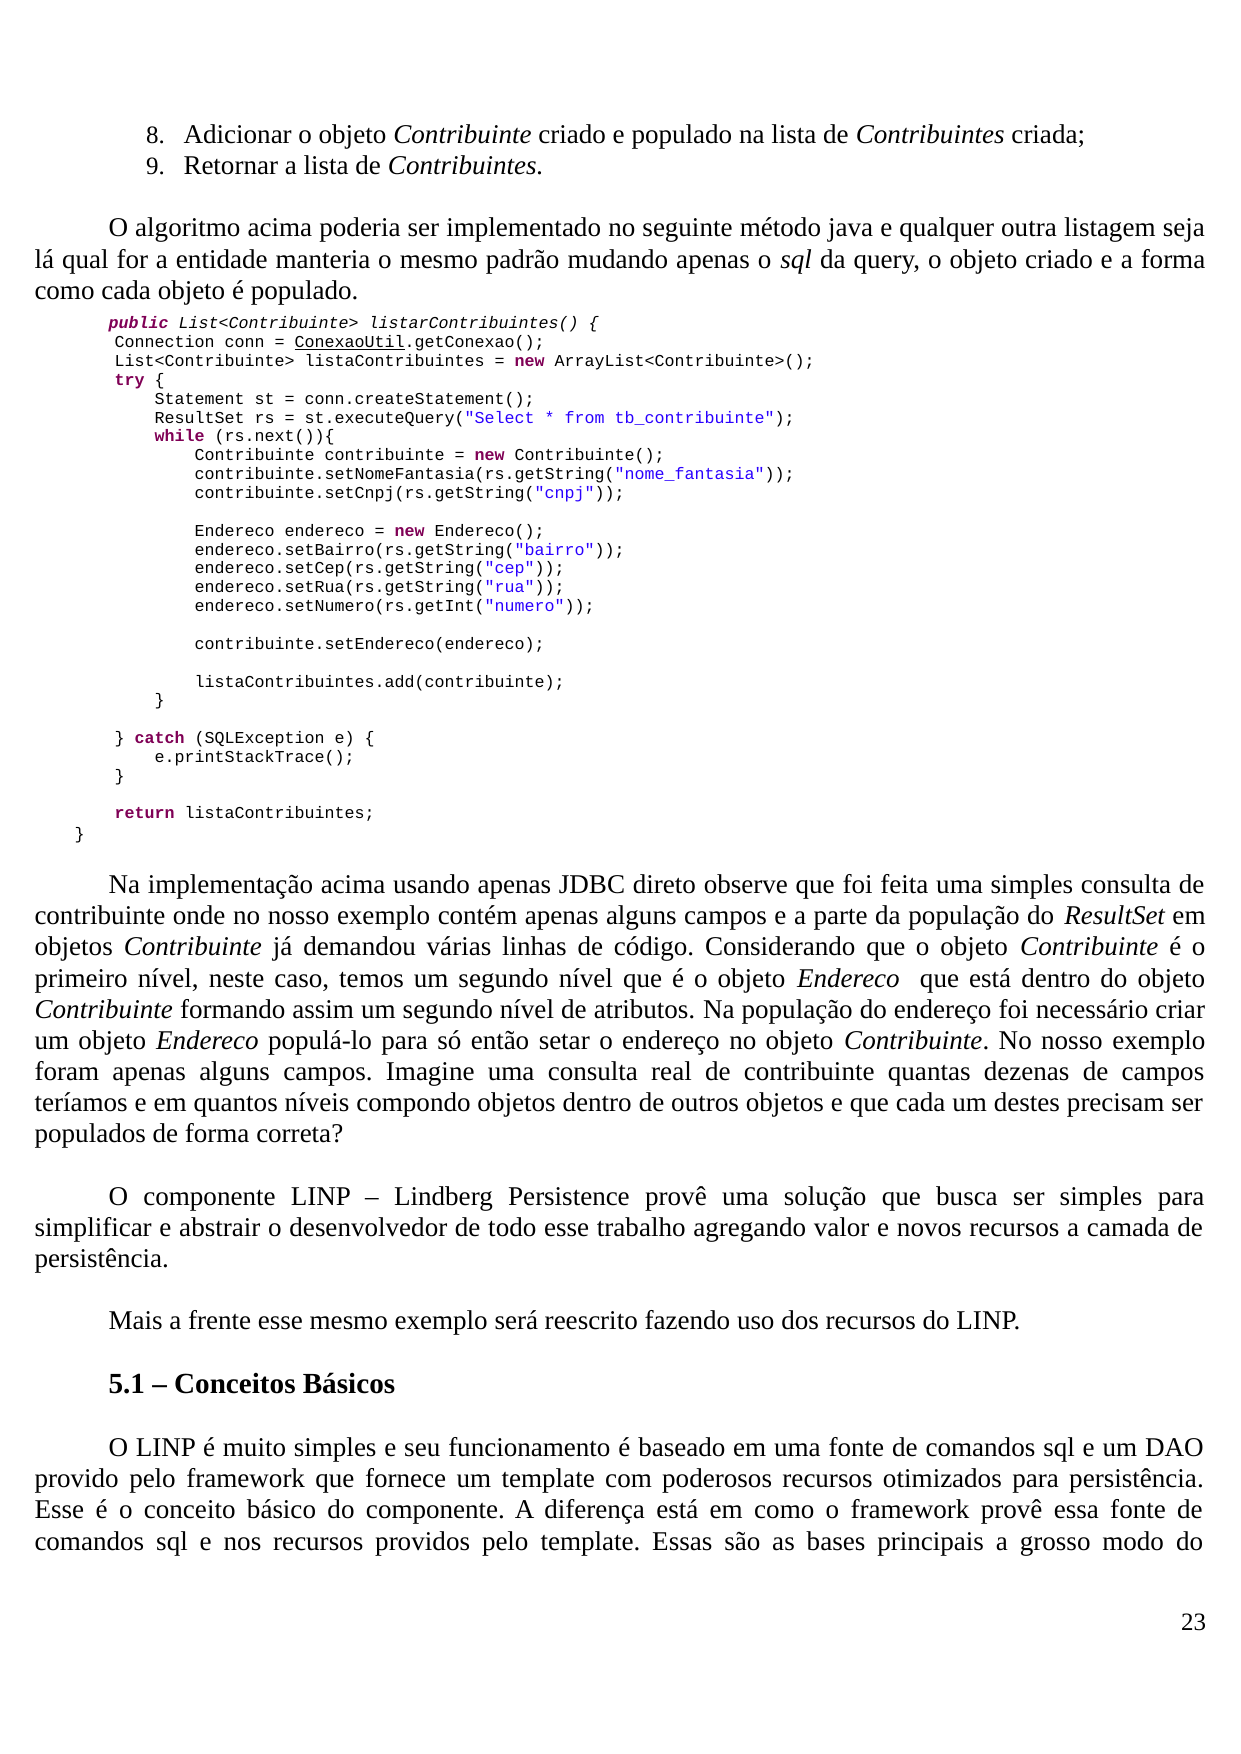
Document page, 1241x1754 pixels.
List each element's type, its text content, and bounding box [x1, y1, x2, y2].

text endereco.setRua(rs.getString("rua")); [34, 579, 1206, 598]
text } [34, 692, 1206, 711]
list Adicionar o objeto Contribuinte criado e populado na lista de Contribuintes criada; [146, 118, 1206, 149]
text endereco.setNumero(rs.getInt("numero")); [34, 598, 1206, 617]
text } [34, 824, 1206, 844]
text return listaContribuintes; [34, 805, 1206, 824]
text Endereco endereco = new Endereco(); [34, 522, 1206, 541]
text e.printStackTrace(); [34, 748, 1206, 767]
text Na implementação acima usando apenas JDBC direto observe que foi feita uma simples consulta de contribuinte onde no nosso exemplo contém apenas alguns campos e a parte da população do ResultSet em objetos Contribuinte já demandou várias linhas de código. Considerando que o objeto Contribuinte é o primeiro nível, neste caso, temos um segundo nível que é o objeto Endereco que está dentro do objeto Contribuinte formando assim um segundo nível de atributos. Na população do endereço foi necessário criar um objeto Endereco populá-lo para só então setar o endereço no objeto Contribuinte. No nosso exemplo foram apenas alguns campos. Imagine uma consulta real de contribuinte quantas dezenas de campos teríamos e em quantos níveis compondo objetos dentro de outros objetos e que cada um destes precisam ser populados de forma correta? [34, 868, 1206, 1148]
text List<Contribuinte> listaContribuintes = new ArrayList<Contribuinte>(); [34, 353, 1206, 371]
text O componente LINP – Lindberg Persistence provê uma solução que busca ser simples para simplificar e abstrair o desenvolvedor de todo esse trabalho agregando valor e novos recursos a camada de persistência. [34, 1180, 1206, 1273]
text while (rs.next()){ [34, 428, 1206, 447]
text contribuinte.setNomeFantasia(rs.getString("nome_fantasia")); [34, 466, 1206, 484]
list Retornar a lista de Contribuintes. [146, 149, 1206, 180]
text ResultSet rs = st.executeQuery("Select * from tb_contribuinte"); [34, 409, 1206, 428]
text public List<Contribuinte> listarContribuintes() { [34, 305, 1206, 334]
text contribuinte.setCnpj(rs.getString("cnpj")); [34, 484, 1206, 503]
text Mais a frente esse mesmo exemplo será reescrito fazendo uso dos recursos do LINP. [34, 1304, 1206, 1335]
text Connection conn = ConexaoUtil.getConexao(); [34, 334, 1206, 353]
text Contribuinte contribuinte = new Contribuinte(); [34, 447, 1206, 466]
text O LINP é muito simples e seu funcionamento é baseado em uma fonte de comandos sql e um DAO provido pelo framework que fornece um template com poderosos recursos otimizados para persistência. Esse é o conceito básico do componente. A diferença está em como o framework provê essa fonte de comandos sql e nos recursos providos pelo template. Essas são as bases principais a grosso modo do [34, 1431, 1206, 1556]
text 5.1 – Conceitos Básicos [34, 1367, 1206, 1400]
text endereco.setCep(rs.getString("cep")); [34, 560, 1206, 579]
text endereco.setBairro(rs.getString("bairro")); [34, 541, 1206, 560]
text try { [34, 371, 1206, 390]
text } [34, 767, 1206, 786]
text Statement st = conn.createStatement(); [34, 390, 1206, 409]
text contribuinte.setEndereco(endereco); [34, 635, 1206, 654]
text } catch (SQLException e) { [34, 730, 1206, 748]
text O algoritmo acima poderia ser implementado no seguinte método java e qualquer outra listagem seja lá qual for a entidade manteria o mesmo padrão mudando apenas o sql da query, o objeto criado e a forma como cada objeto é populado. [34, 212, 1206, 305]
text listaContribuintes.add(contribuinte); [34, 673, 1206, 692]
